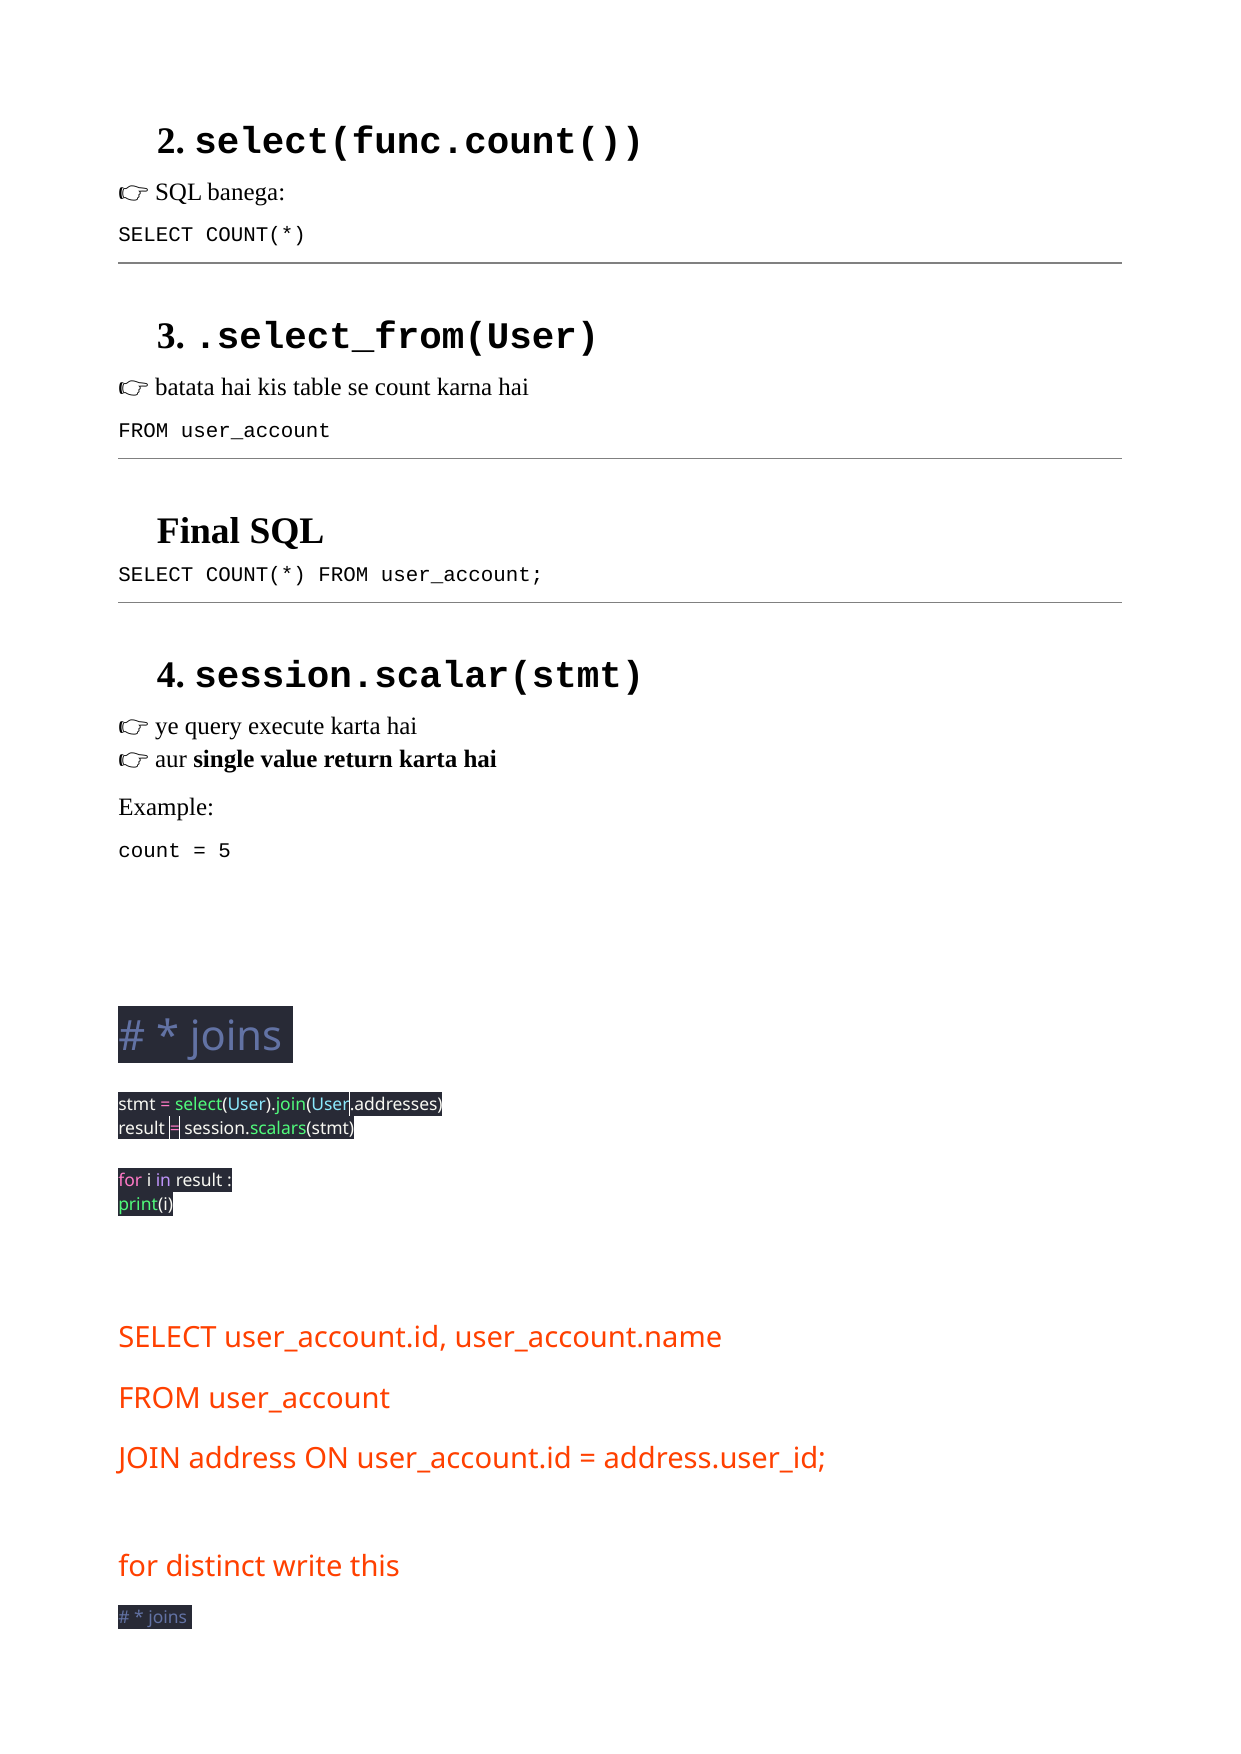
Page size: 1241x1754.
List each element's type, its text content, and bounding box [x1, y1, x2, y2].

subtitle 🔹 2. select(func.count()) [118, 118, 1122, 164]
text # * joins [118, 1006, 1122, 1063]
text 👉 batata hai kis table se count karna hai [118, 372, 1122, 401]
subtitle 🔹 3. .select_from(User) [118, 313, 1122, 359]
subtitle 🔹 Final SQL [118, 508, 1122, 551]
text for distinct write this [118, 1545, 1122, 1585]
subtitle 🔹 4. session.scalar(stmt) [118, 653, 1122, 699]
text 👉 SQL banega: [118, 177, 1122, 206]
text Example: [118, 792, 1122, 821]
text SELECT user_account.id, user_account.name [118, 1317, 1122, 1356]
text print(i) [118, 1192, 1122, 1216]
text FROM user_account [118, 419, 1122, 443]
text # * joins [118, 1605, 1122, 1629]
text for i in result : [118, 1168, 1122, 1192]
text 👉 ye query execute karta hai 👉 aur single value return karta hai [118, 711, 1122, 773]
text count = 5 [118, 840, 1122, 863]
text SELECT COUNT(*) FROM user_account; [118, 564, 1122, 588]
text FROM user_account [118, 1377, 1122, 1417]
text stmt = select(User).join(User.addresses) [118, 1092, 1122, 1116]
text result = session.scalars(stmt) [118, 1116, 1122, 1139]
text SELECT COUNT(*) [118, 224, 1122, 248]
text JOIN address ON user_account.id = address.user_id; [118, 1437, 1122, 1477]
